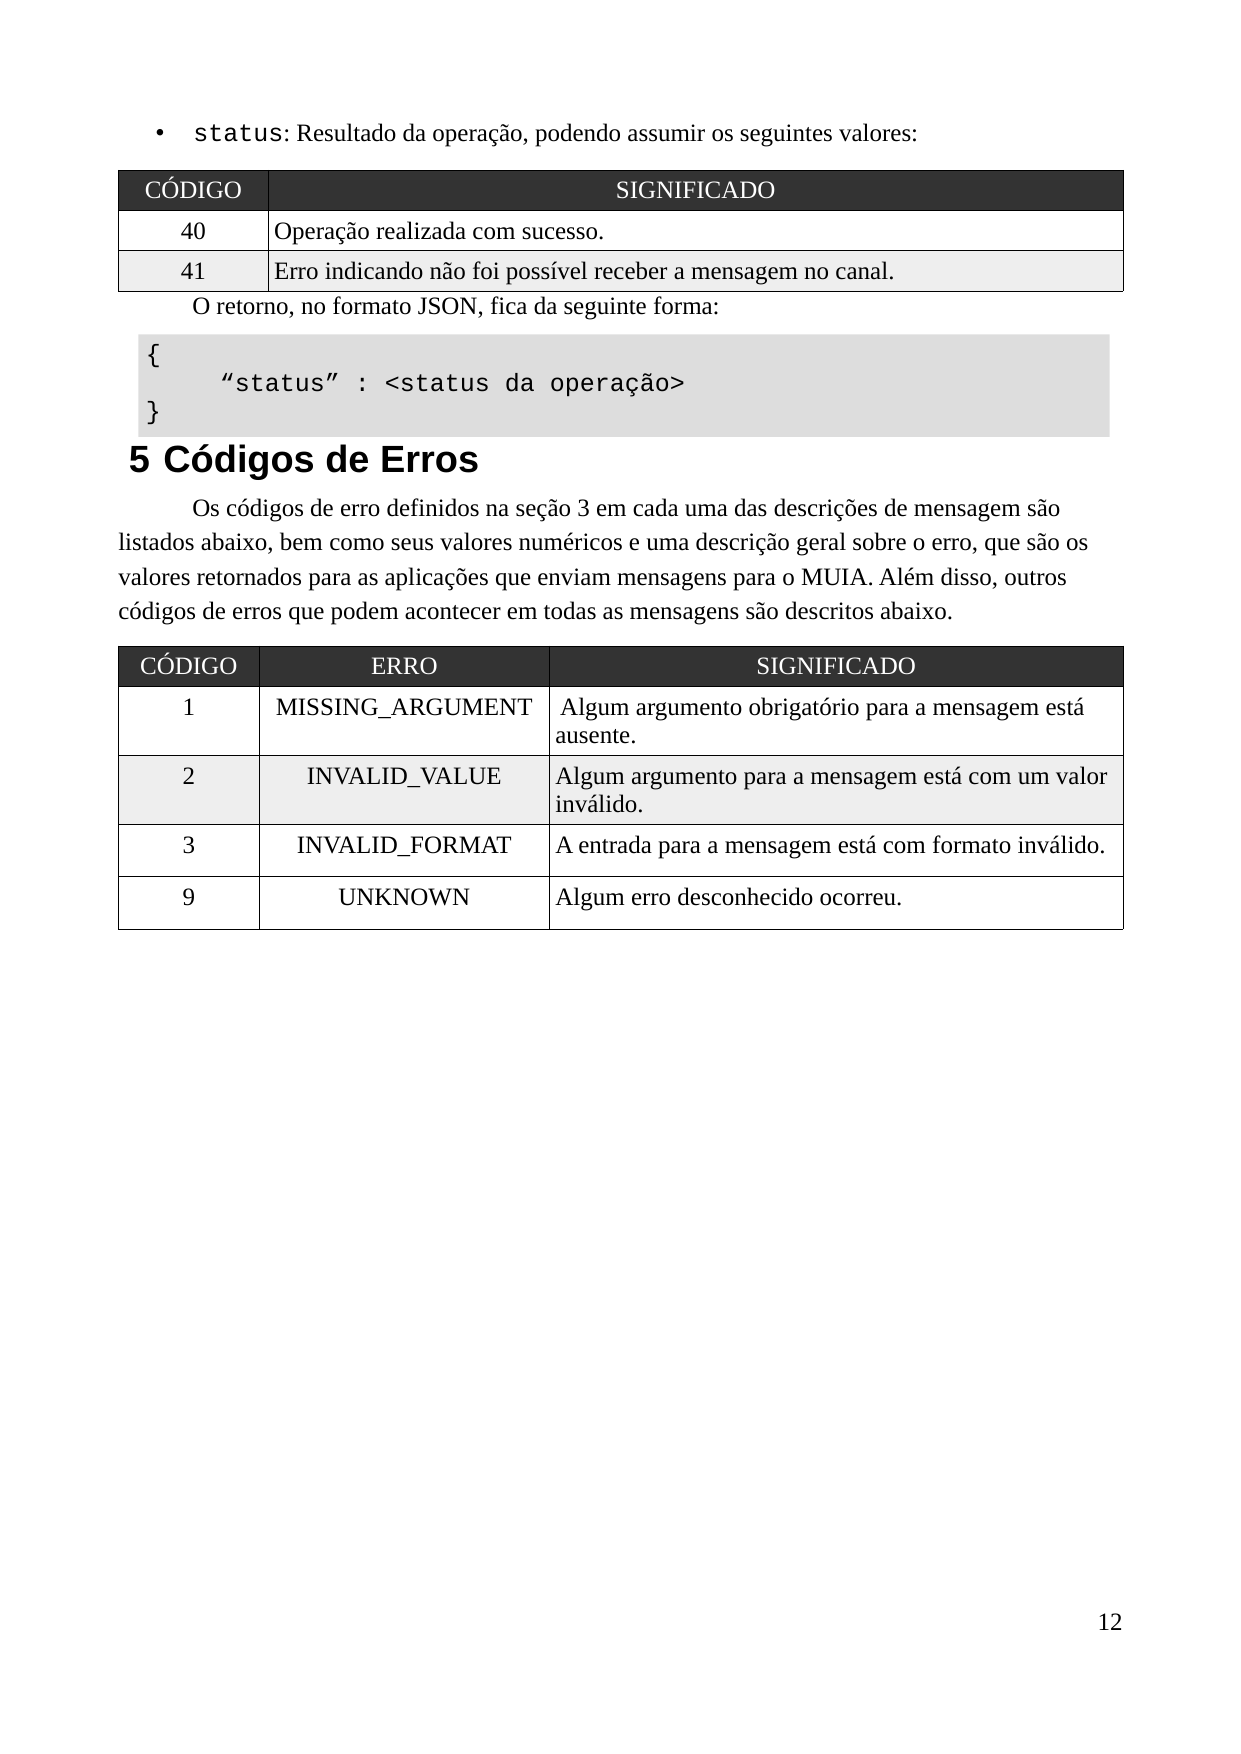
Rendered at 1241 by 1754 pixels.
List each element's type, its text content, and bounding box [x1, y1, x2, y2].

table_header SIGNIFICADO [269, 171, 1123, 210]
table_cell 2 [119, 756, 259, 824]
table_cell UNKNOWN [260, 877, 549, 928]
table_header SIGNIFICADO [550, 647, 1123, 686]
text Os códigos de erro definidos na seção 3 em cada uma das descrições de mensagem são listados abaixo, bem como seus valores numéricos e uma descrição geral sobre o erro, que são os valores retornados para as aplicações que enviam mensagens para o MUIA. Além disso, outros códigos de erros que podem acontecer em todas as mensagens são descritos abaixo. [118, 493, 1122, 625]
list status: Resultado da operação, podendo assumir os seguintes valores: [156, 118, 1122, 149]
table_cell 41 [119, 251, 268, 291]
table_cell 9 [119, 877, 259, 928]
table_header CÓDIGO [119, 171, 268, 210]
text O retorno, no formato JSON, fica da seguinte forma: [118, 292, 1122, 319]
table_cell Erro indicando não foi possível receber a mensagem no canal. [269, 251, 1123, 291]
table_cell INVALID_VALUE [260, 756, 549, 824]
table_cell Algum argumento obrigatório para a mensagem está ausente. [550, 687, 1123, 755]
table_cell Algum argumento para a mensagem está com um valor inválido. [550, 756, 1123, 824]
table_cell Algum erro desconhecido ocorreu. [550, 877, 1123, 928]
table_cell INVALID_FORMAT [260, 825, 549, 876]
table_cell 3 [119, 825, 259, 876]
table_cell MISSING_ARGUMENT [260, 687, 549, 755]
table_cell 1 [119, 687, 259, 755]
table_cell A entrada para a mensagem está com formato inválido. [550, 825, 1123, 876]
table_cell Operação realizada com sucesso. [269, 211, 1123, 250]
table_header CÓDIGO [119, 647, 259, 686]
table_cell 40 [119, 211, 268, 250]
table_header ERRO [260, 647, 549, 686]
subtitle Códigos de Erros [118, 365, 1122, 481]
